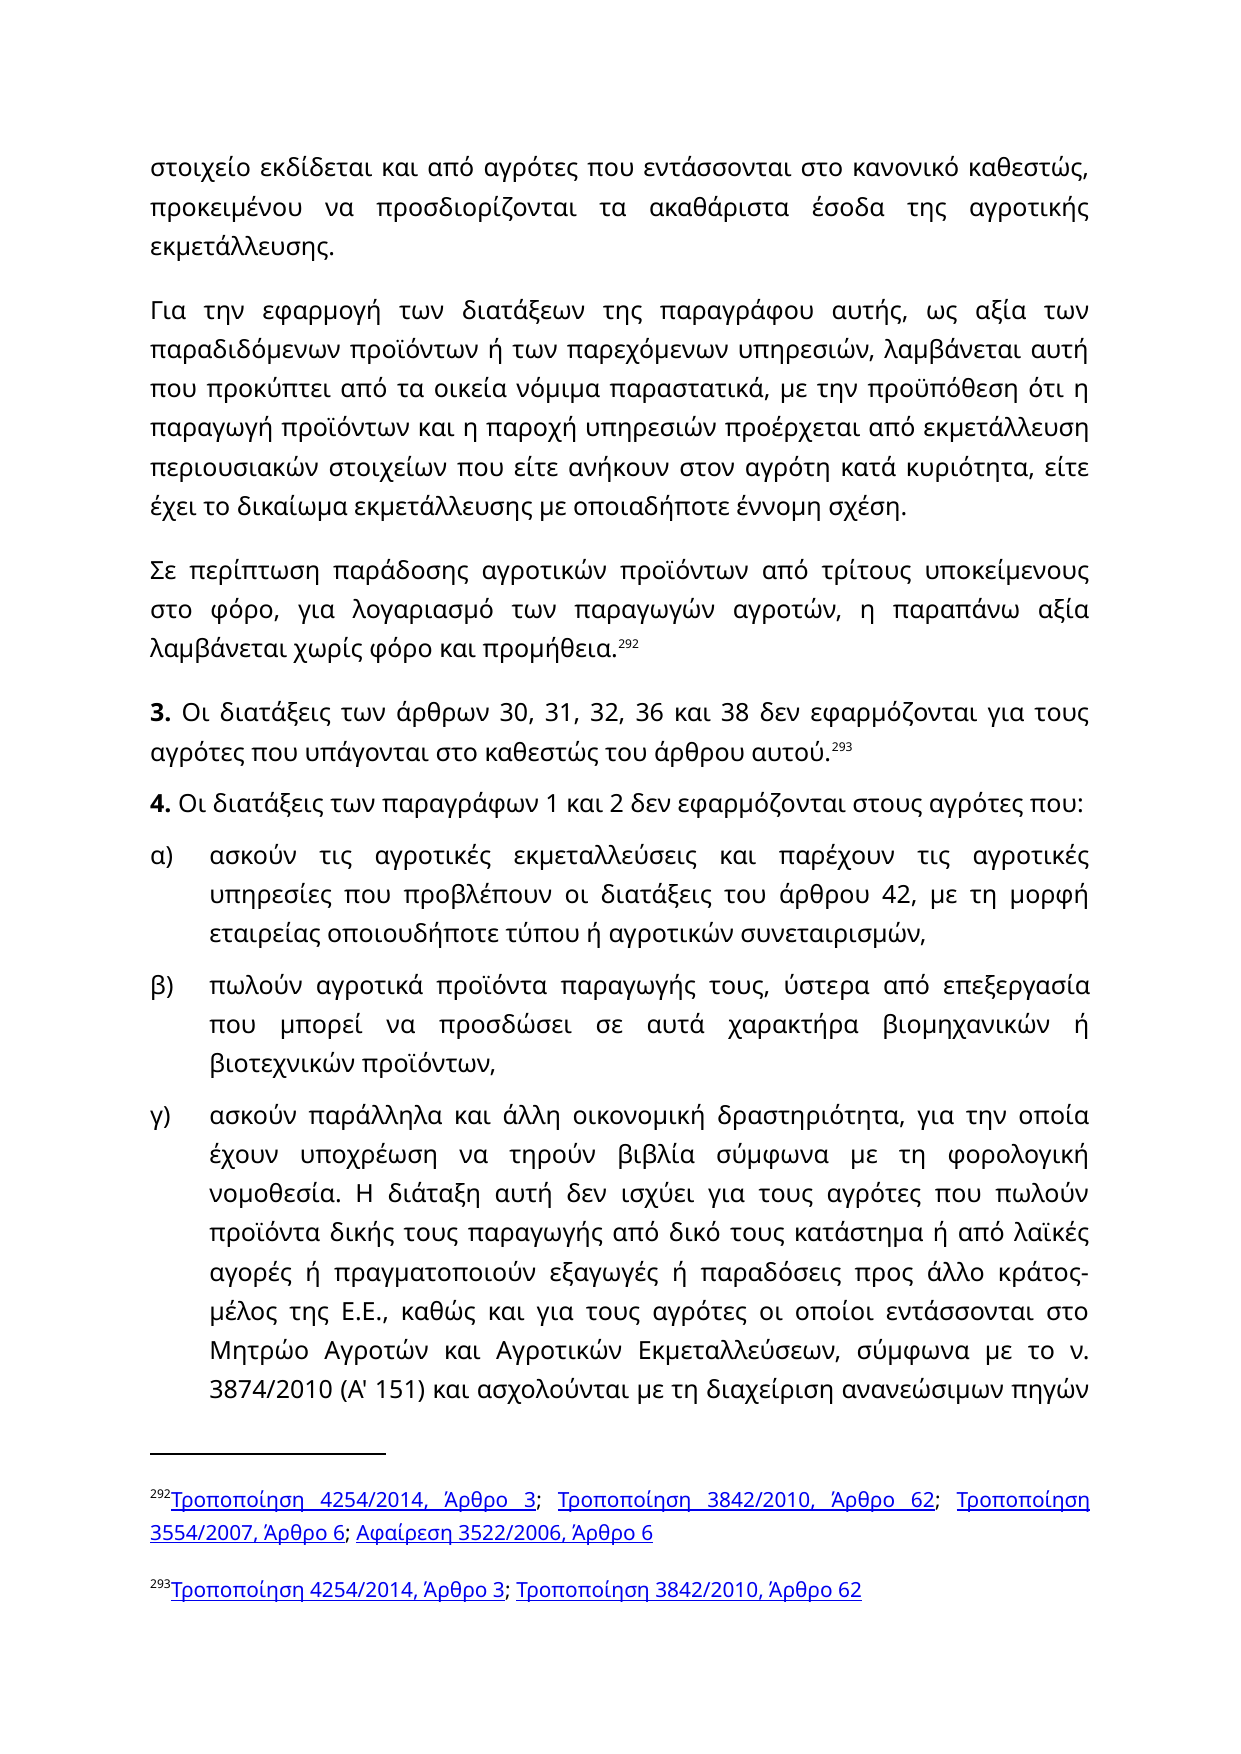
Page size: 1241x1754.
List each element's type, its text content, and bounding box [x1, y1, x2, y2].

text Τροποποίηση 4254/2014, Άρθρο 3; Τροποποίηση 3842/2010, Άρθρο 62 [150, 1576, 1090, 1604]
text Σε περίπτωση παράδοσης αγροτικών προϊόντων από τρίτους υποκείμενους στο φόρο, για λογαριασμό των παραγωγών αγροτών, η παραπάνω αξία λαμβάνεται χωρίς φόρο και προμήθεια. [150, 552, 1090, 665]
text 4. Οι διατάξεις των παραγράφων 1 και 2 δεν εφαρμόζο­νται στους αγρότες που: [150, 786, 1090, 820]
list β) πωλούν αγροτικά προϊόντα παραγωγής τους, ύστε­ρα από επεξεργασία που μπορεί να προσδώσει σε αυτά χαρακτήρα βιομηχανικών ή βιοτεχνικών προϊόντων, [150, 967, 1090, 1080]
list α) ασκούν τις αγροτικές εκμεταλλεύσεις και παρέχουν τις αγροτικές υπηρεσίες που προβλέπουν οι διατάξεις του άρθρου 42, με τη μορφή εταιρείας οποιουδήποτε τύ­που ή αγροτικών συνεταιρισμών, [150, 837, 1090, 950]
text Τροποποίηση 4254/2014, Άρθρο 3; Τροποποίηση 3842/2010, Άρθρο 62; Τροποποίηση 3554/2007, Άρθρο 6; Αφαίρεση 3522/2006, Άρθρο 6 [150, 1485, 1090, 1546]
list γ) ασκούν παράλληλα και άλλη οικονομική δραστηριότητα, για την οποία έχουν υποχρέωση να τηρούν βιβλία σύμφωνα με τη φορολογική νομοθεσία. Η διάταξη αυτή δεν ισχύει για τους αγρότες που πωλούν προϊόντα δικής τους παραγωγής από δικό τους κατάστημα ή από λαϊκές αγορές ή πραγματοποιούν εξαγωγές ή παραδόσεις προς άλλο κράτος-μέλος της Ε.Ε., καθώς και για τους αγρότες οι οποίοι εντάσσονται στο Μητρώο Αγροτών και Αγροτικών Εκμεταλλεύσεων, σύμφωνα με το ν. 3874/2010 (Α' 151) και ασχολούνται με τη διαχείριση ανανεώσιμων πηγών [150, 1097, 1090, 1406]
text στοιχείο εκδίδεται και από αγρότες που εντάσσονται στο κανονικό καθεστώς, προκειμένου να προσδιορίζονται τα ακαθάριστα έσοδα της αγροτικής εκμετάλλευσης. [150, 150, 1090, 262]
text 3. Οι διατάξεις των άρθρων 30, 31, 32, 36 και 38 δεν εφαρμόζονται για τους αγρότες που υπάγονται στο καθεστώς του άρθρου αυτού. [150, 695, 1090, 768]
text Για την εφαρμογή των διατάξεων της παραγράφου αυτής, ως αξία των παραδιδόμενων προϊόντων ή των παρεχόμενων υπηρεσιών, λαμβάνεται αυτή που προκύπτει από τα οικεία νόμιμα παραστατικά, με την προϋπόθεση ότι η παραγωγή προϊόντων και η παροχή υπηρεσιών προέρχεται από εκμετάλλευση περιουσιακών στοιχείων που είτε ανήκουν στον αγρότη κατά κυριότητα, είτε έχει το δικαίωμα εκμετάλλευσης με οποιαδήποτε έννομη σχέση. [150, 292, 1090, 522]
